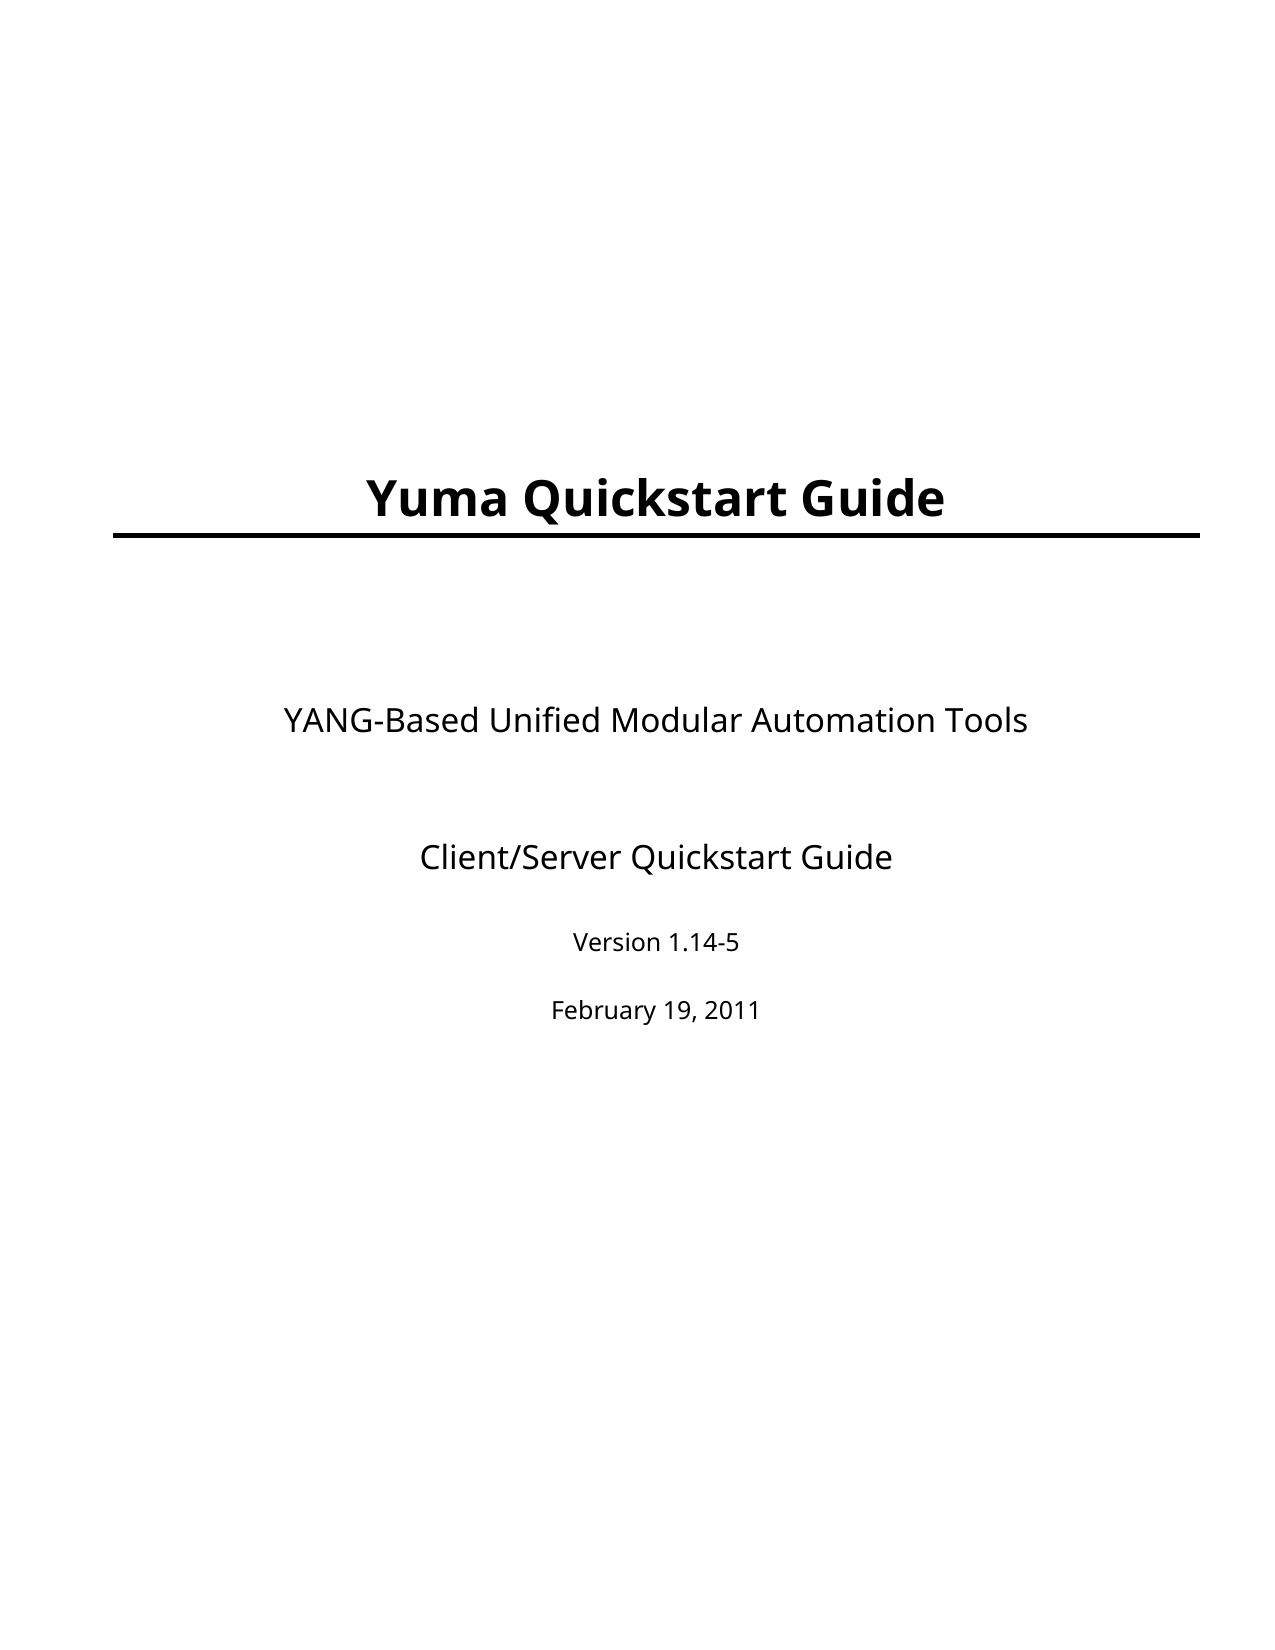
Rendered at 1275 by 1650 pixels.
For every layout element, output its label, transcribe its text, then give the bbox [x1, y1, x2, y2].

text Version 1.14-5 [112, 924, 1200, 958]
title Yuma Quickstart Guide [112, 462, 1200, 538]
text February 19, 2011 [112, 992, 1200, 1027]
text Client/Server Quickstart Guide [112, 833, 1200, 879]
text YANG-Based Unified Modular Automation Tools [112, 697, 1200, 743]
